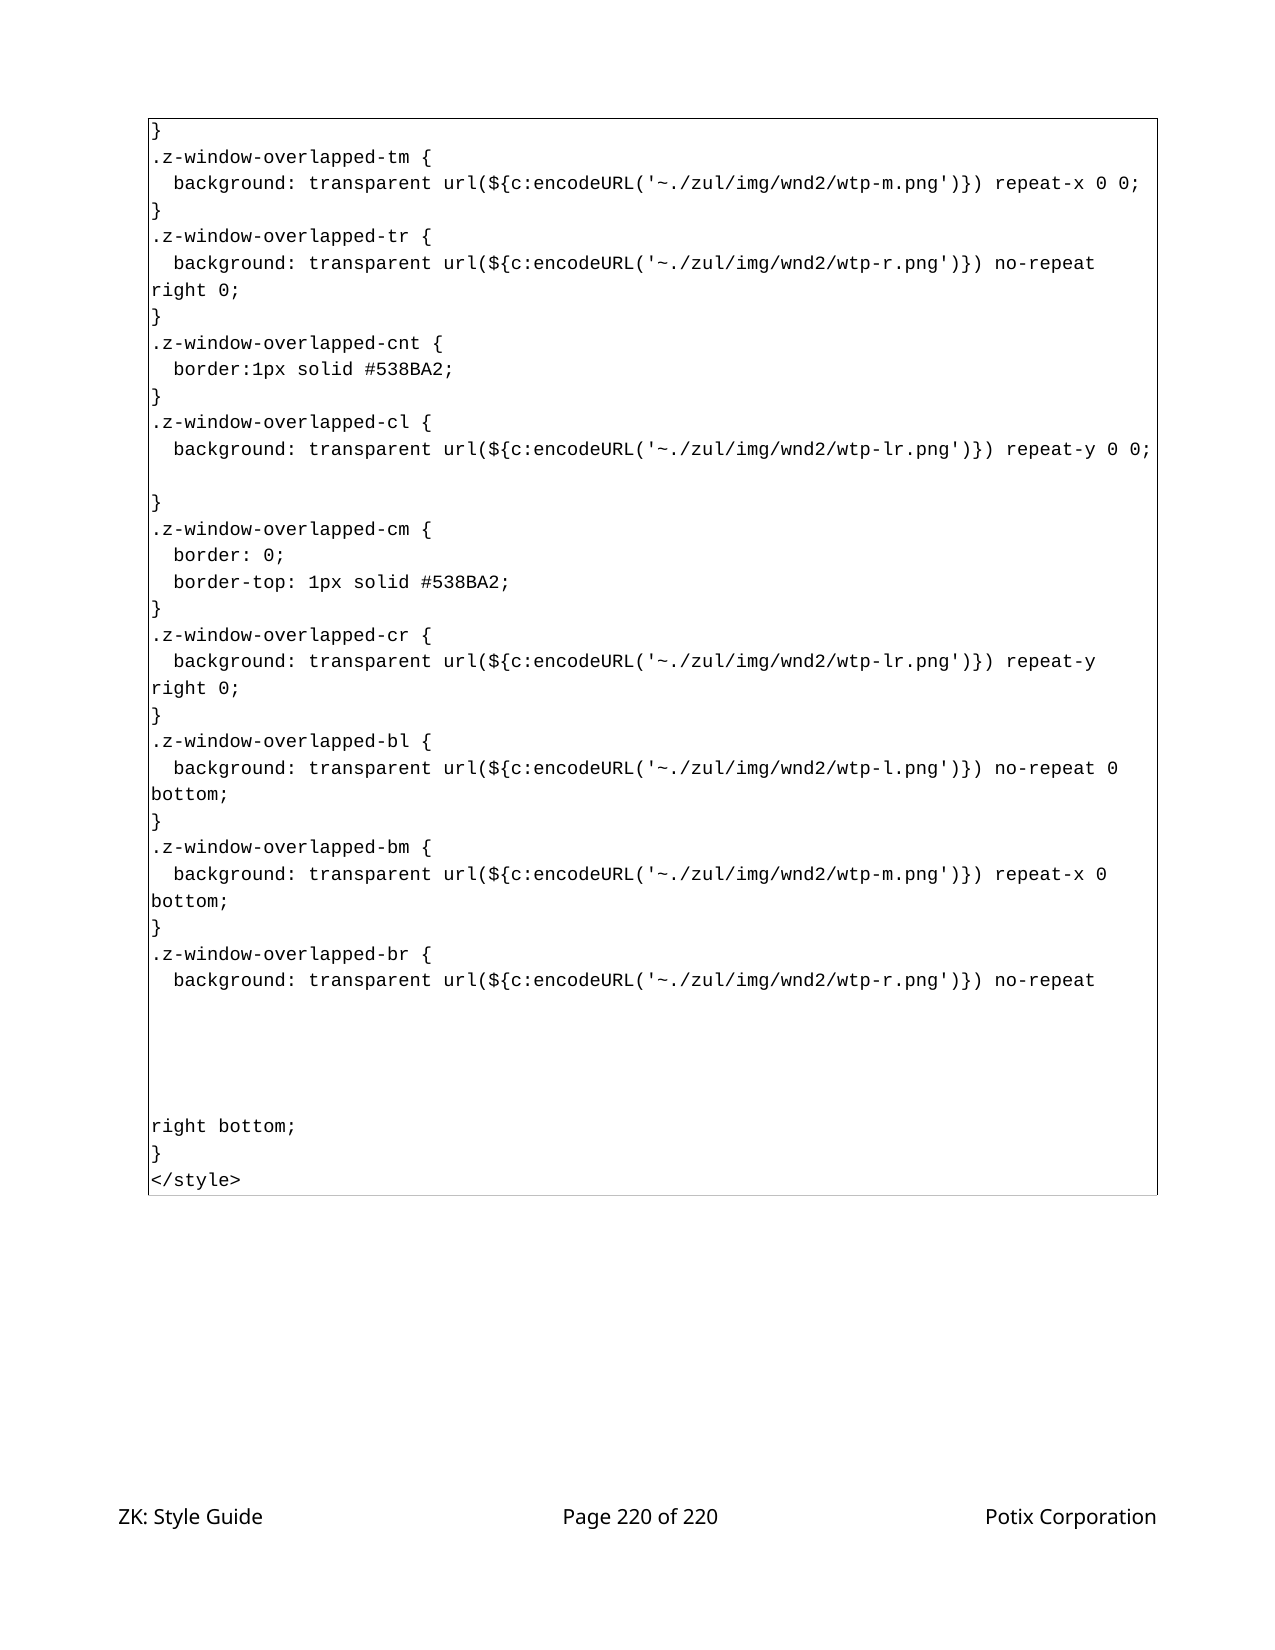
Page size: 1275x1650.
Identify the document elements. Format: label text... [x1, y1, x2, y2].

text } .z-window-overlapped-tm { background: transparent url(${c:encodeURL('~./zul/img/wnd2/wtp-m.png')}) repeat-x 0 0; } .z-window-overlapped-tr { background: transparent url(${c:encodeURL('~./zul/img/wnd2/wtp-r.png')}) no-repeat right 0; } .z-window-overlapped-cnt { border:1px solid #538BA2; } .z-window-overlapped-cl { background: transparent url(${c:encodeURL('~./zul/img/wnd2/wtp-lr.png')}) repeat-y 0 0; } .z-window-overlapped-cm { border: 0; border-top: 1px solid #538BA2; } .z-window-overlapped-cr { background: transparent url(${c:encodeURL('~./zul/img/wnd2/wtp-lr.png')}) repeat-y right 0; } .z-window-overlapped-bl { background: transparent url(${c:encodeURL('~./zul/img/wnd2/wtp-l.png')}) no-repeat 0 bottom; } .z-window-overlapped-bm { background: transparent url(${c:encodeURL('~./zul/img/wnd2/wtp-m.png')}) repeat-x 0 bottom; } .z-window-overlapped-br { background: transparent url(${c:encodeURL('~./zul/img/wnd2/wtp-r.png')}) no-repeat right bottom; } </style> [149, 119, 1157, 1195]
